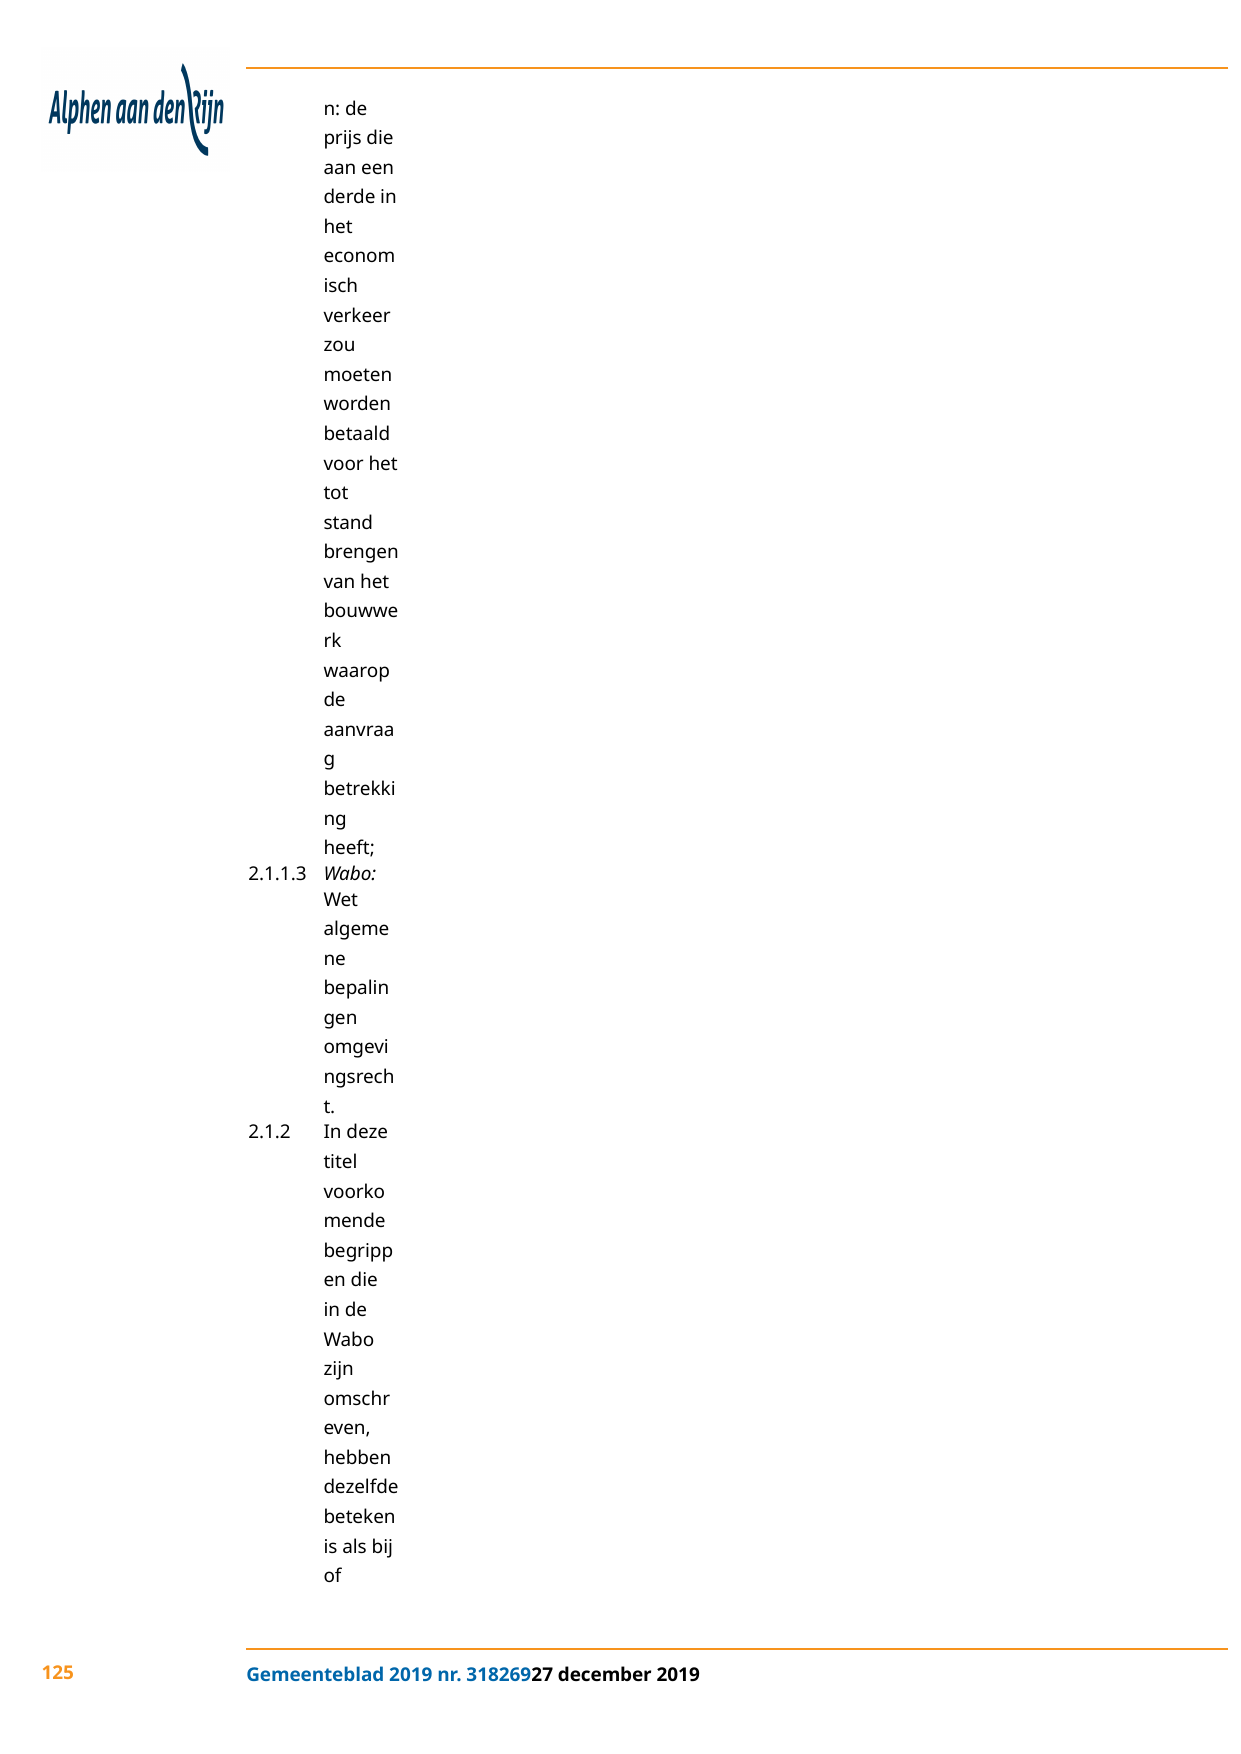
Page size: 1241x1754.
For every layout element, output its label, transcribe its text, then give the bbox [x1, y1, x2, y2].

table_cell Wabo: [323, 860, 398, 886]
table_cell [474, 95, 549, 860]
table_cell [474, 1119, 549, 1588]
table_cell [399, 1119, 474, 1588]
table_cell [399, 860, 474, 886]
table_cell [474, 860, 549, 886]
table_cell 2.1.2 [248, 1119, 323, 1588]
table_cell 2.1.1.3 [248, 860, 323, 886]
picture [41, 47, 231, 172]
table_cell [248, 95, 323, 860]
table_cell [474, 886, 549, 1119]
table_cell [399, 886, 474, 1119]
table_cell Wet algemene bepalingen omgevingsrecht. [323, 886, 398, 1119]
table_cell [248, 886, 323, 1119]
table_cell In deze titel voorkomende begrippen die in de Wabo zijn omschreven, hebben dezelfde betekenis als bij of [323, 1119, 398, 1588]
table_cell n: de prijs die aan een derde in het economisch verkeer zou moeten worden betaald voor het tot stand brengen van het bouwwerk waarop de aanvraag betrekking heeft; [323, 95, 398, 860]
table_cell [399, 95, 474, 860]
